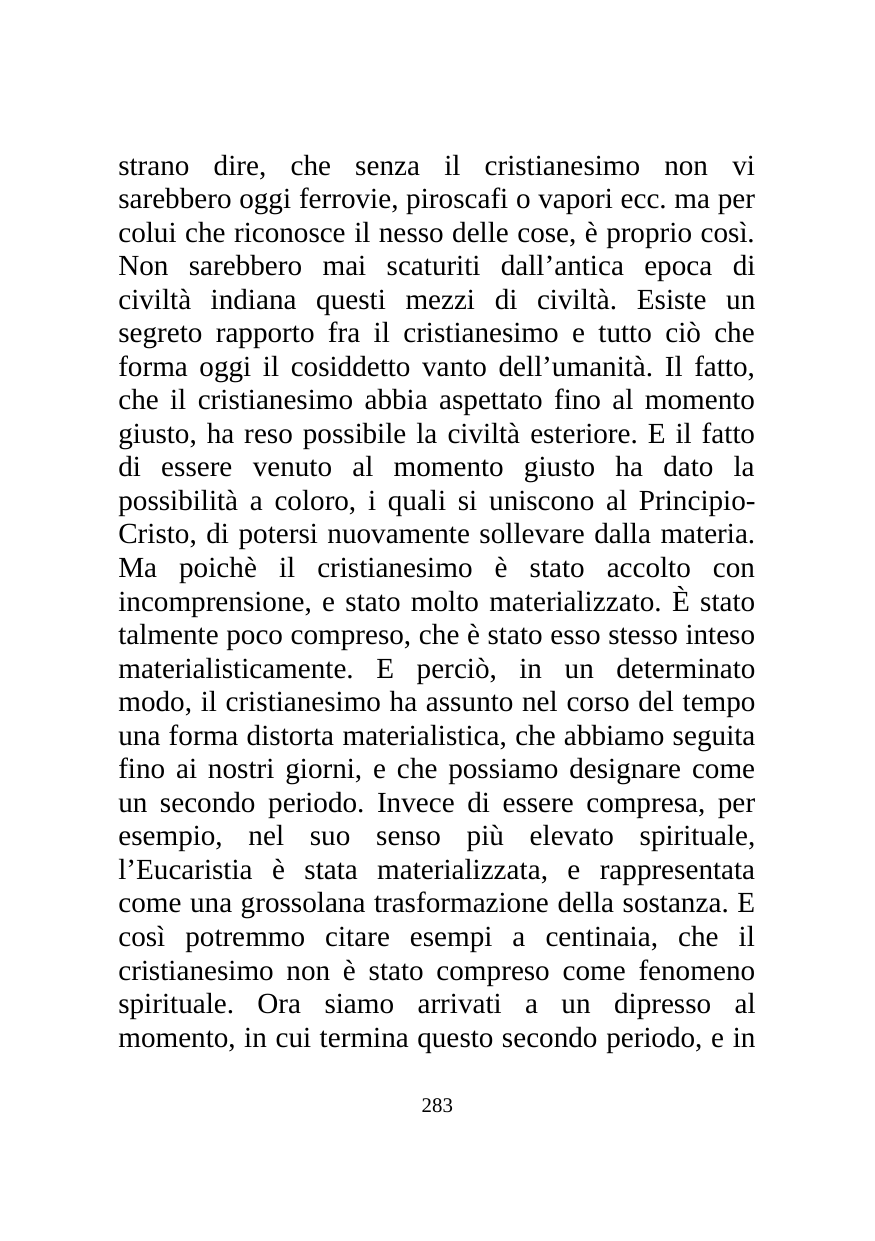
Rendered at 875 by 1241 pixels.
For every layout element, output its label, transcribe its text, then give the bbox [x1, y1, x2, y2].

text strano dire, che senza il cristianesimo non vi sarebbero oggi ferrovie, piroscafi o vapori ecc. ma per colui che riconosce il nesso delle cose, è proprio così. Non sarebbero mai scaturiti dall’antica epoca di civiltà indiana questi mezzi di civiltà. Esiste un segreto rapporto fra il cristianesimo e tutto ciò che forma oggi il cosiddetto vanto dell’umanità. Il fatto, che il cristianesimo abbia aspettato fino al momento giusto, ha reso possibile la civiltà esteriore. E il fatto di essere venuto al momento giusto ha dato la possibilità a coloro, i quali si uniscono al Principio-Cristo, di potersi nuovamente sollevare dalla materia. Ma poichè il cristianesimo è stato accolto con incomprensione, e stato molto materializzato. È stato talmente poco compreso, che è stato esso stesso inteso materialisticamente. E perciò, in un determinato modo, il cristianesimo ha assunto nel corso del tempo una forma distorta materialistica, che abbiamo seguita fino ai nostri giorni, e che possiamo designare come un secondo periodo. Invece di essere compresa, per esempio, nel suo senso più elevato spirituale, l’Eucaristia è stata materializzata, e rappresentata come una grossolana trasformazione della sostanza. E così potremmo citare esempi a centinaia, che il cristianesimo non è stato compreso come fenomeno spirituale. Ora siamo arrivati a un dipresso al momento, in cui termina questo secondo periodo, e in [118, 148, 756, 1053]
